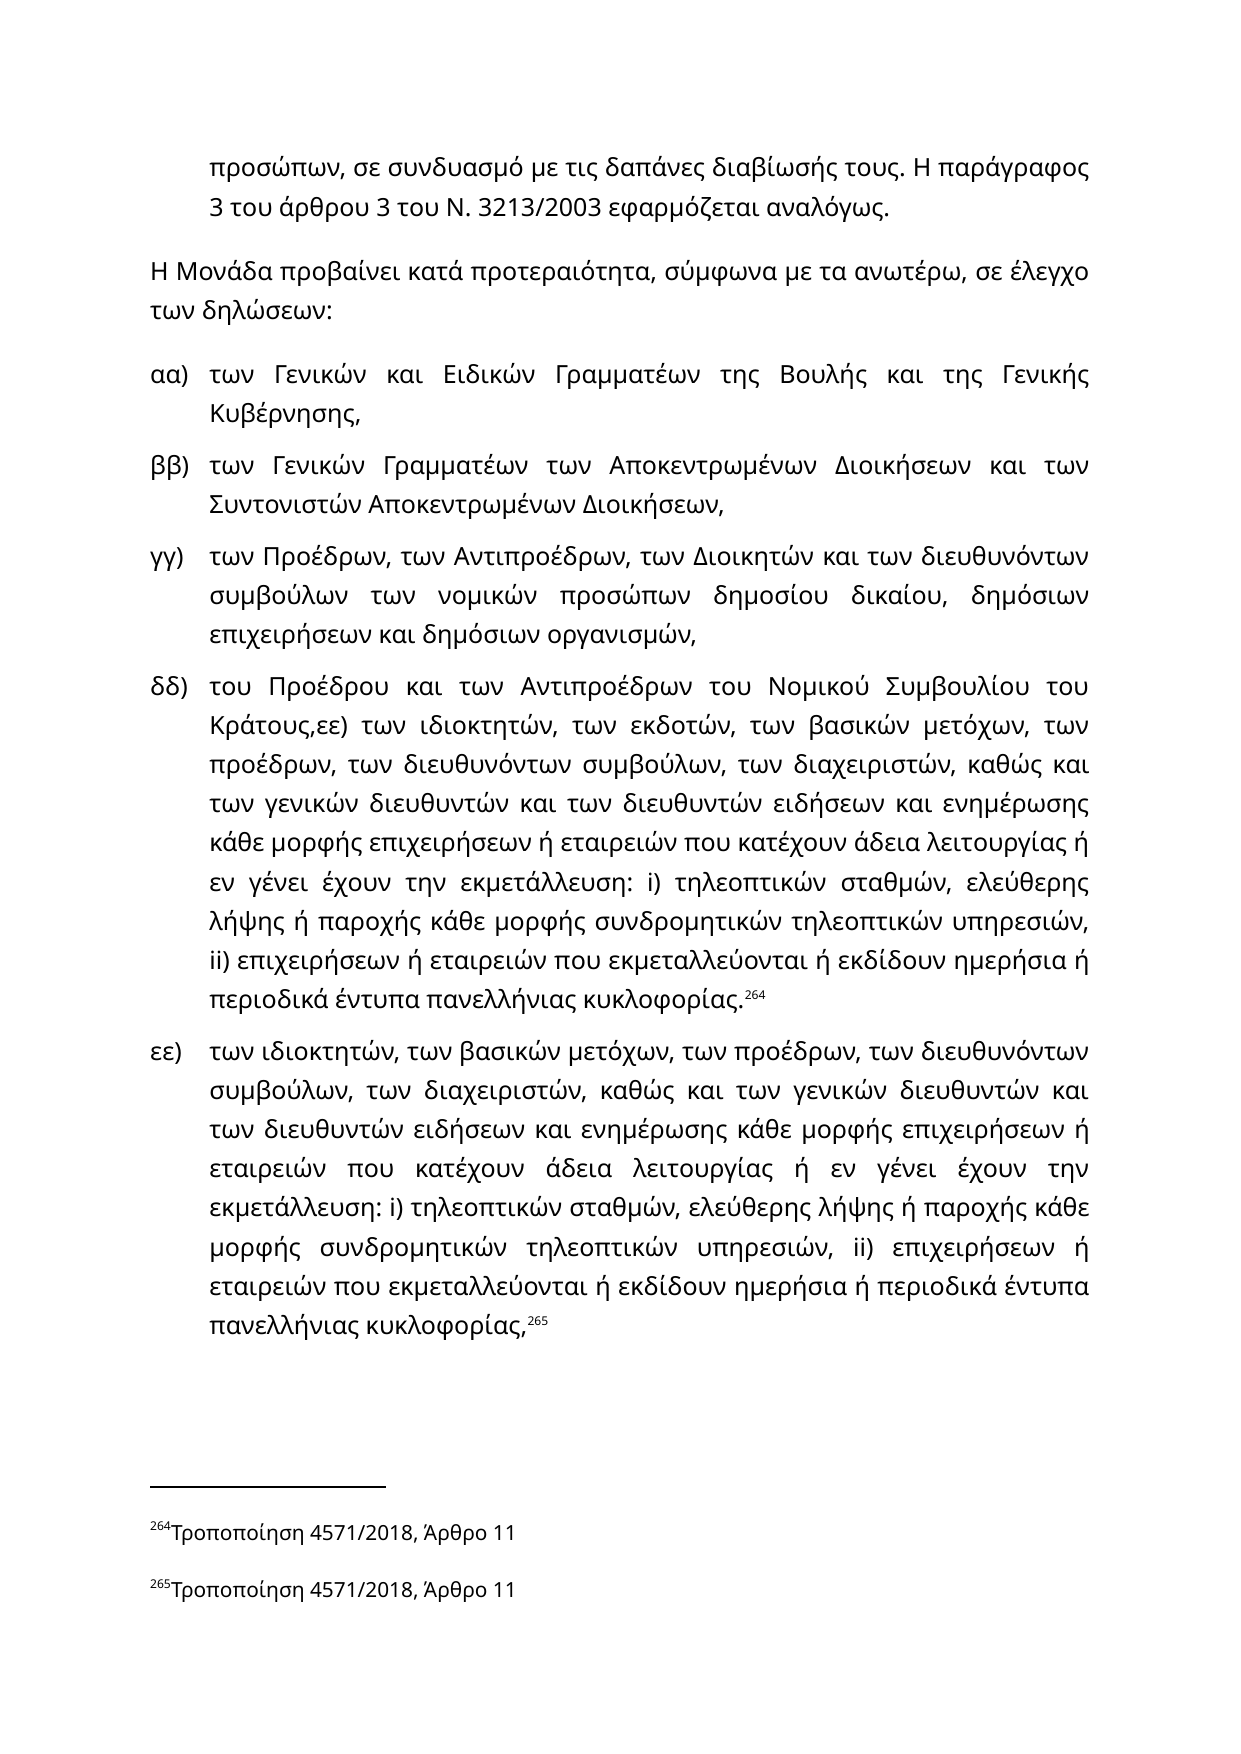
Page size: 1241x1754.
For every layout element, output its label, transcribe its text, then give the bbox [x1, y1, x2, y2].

list προσώπων, σε συνδυασμό με τις δαπάνες διαβίωσής τους. Η παράγραφος 3 του άρθρου 3 του Ν. 3213/2003 εφαρμόζεται αναλόγως. [150, 150, 1090, 223]
list γγ) των Προέδρων, των Αντιπροέδρων, των Διοικητών και των διευθυνόντων συμβούλων των νομικών προσώπων δημοσίου δικαίου, δημόσιων επιχειρήσεων και δημόσιων οργανισμών, [150, 538, 1090, 651]
text Η Μονάδα προβαίνει κατά προτεραιότητα, σύμφωνα με τα ανωτέρω, σε έλεγχο των δηλώσεων: [150, 253, 1090, 327]
list ββ) των Γενικών Γραμματέων των Αποκεντρωμένων Διοικήσεων και των Συντονιστών Αποκεντρωμένων Διοικήσεων, [150, 447, 1090, 521]
list αα) των Γενικών και Ειδικών Γραμματέων της Βουλής και της Γενικής Κυβέρνησης, [150, 357, 1090, 430]
list δδ) του Προέδρου και των Αντιπροέδρων του Νομικού Συμβουλίου του Κράτους,εε) των ιδιοκτητών, των εκδοτών, των βασικών μετόχων, των προέδρων, των διευθυνόντων συμβούλων, των διαχειριστών, καθώς και των γενικών διευθυντών και των διευθυντών ειδήσεων και ενημέρωσης κάθε μορφής επιχειρήσεων ή εταιρειών που κατέχουν άδεια λειτουργίας ή εν γένει έχουν την εκμετάλλευση: i) τηλεοπτικών σταθμών, ελεύθερης λήψης ή παροχής κάθε μορφής συνδρομητικών τηλεοπτικών υπηρεσιών, ii) επιχειρήσεων ή εταιρειών που εκμεταλλεύονται ή εκδίδουν ημερήσια ή περιοδικά έντυπα πανελλήνιας κυκλοφορίας. [150, 668, 1090, 1016]
text Τροποποίηση 4571/2018, Άρθρο 11 [150, 1518, 1090, 1546]
list εε) των ιδιοκτητών, των βασικών μετόχων, των προέδρων, των διευθυνόντων συμβούλων, των διαχειριστών, καθώς και των γενικών διευθυντών και των διευθυντών ειδήσεων και ενημέρωσης κάθε μορφής επιχειρήσεων ή εταιρειών που κατέχουν άδεια λειτουργίας ή εν γένει έχουν την εκμετάλλευση: i) τηλεοπτικών σταθμών, ελεύθερης λήψης ή παροχής κάθε μορφής συνδρομητικών τηλεοπτικών υπηρεσιών, ii) επιχειρήσεων ή εταιρειών που εκμεταλλεύονται ή εκδίδουν ημερήσια ή περιοδικά έντυπα πανελλήνιας κυκλοφορίας, [150, 1033, 1090, 1342]
text Τροποποίηση 4571/2018, Άρθρο 11 [150, 1576, 1090, 1604]
